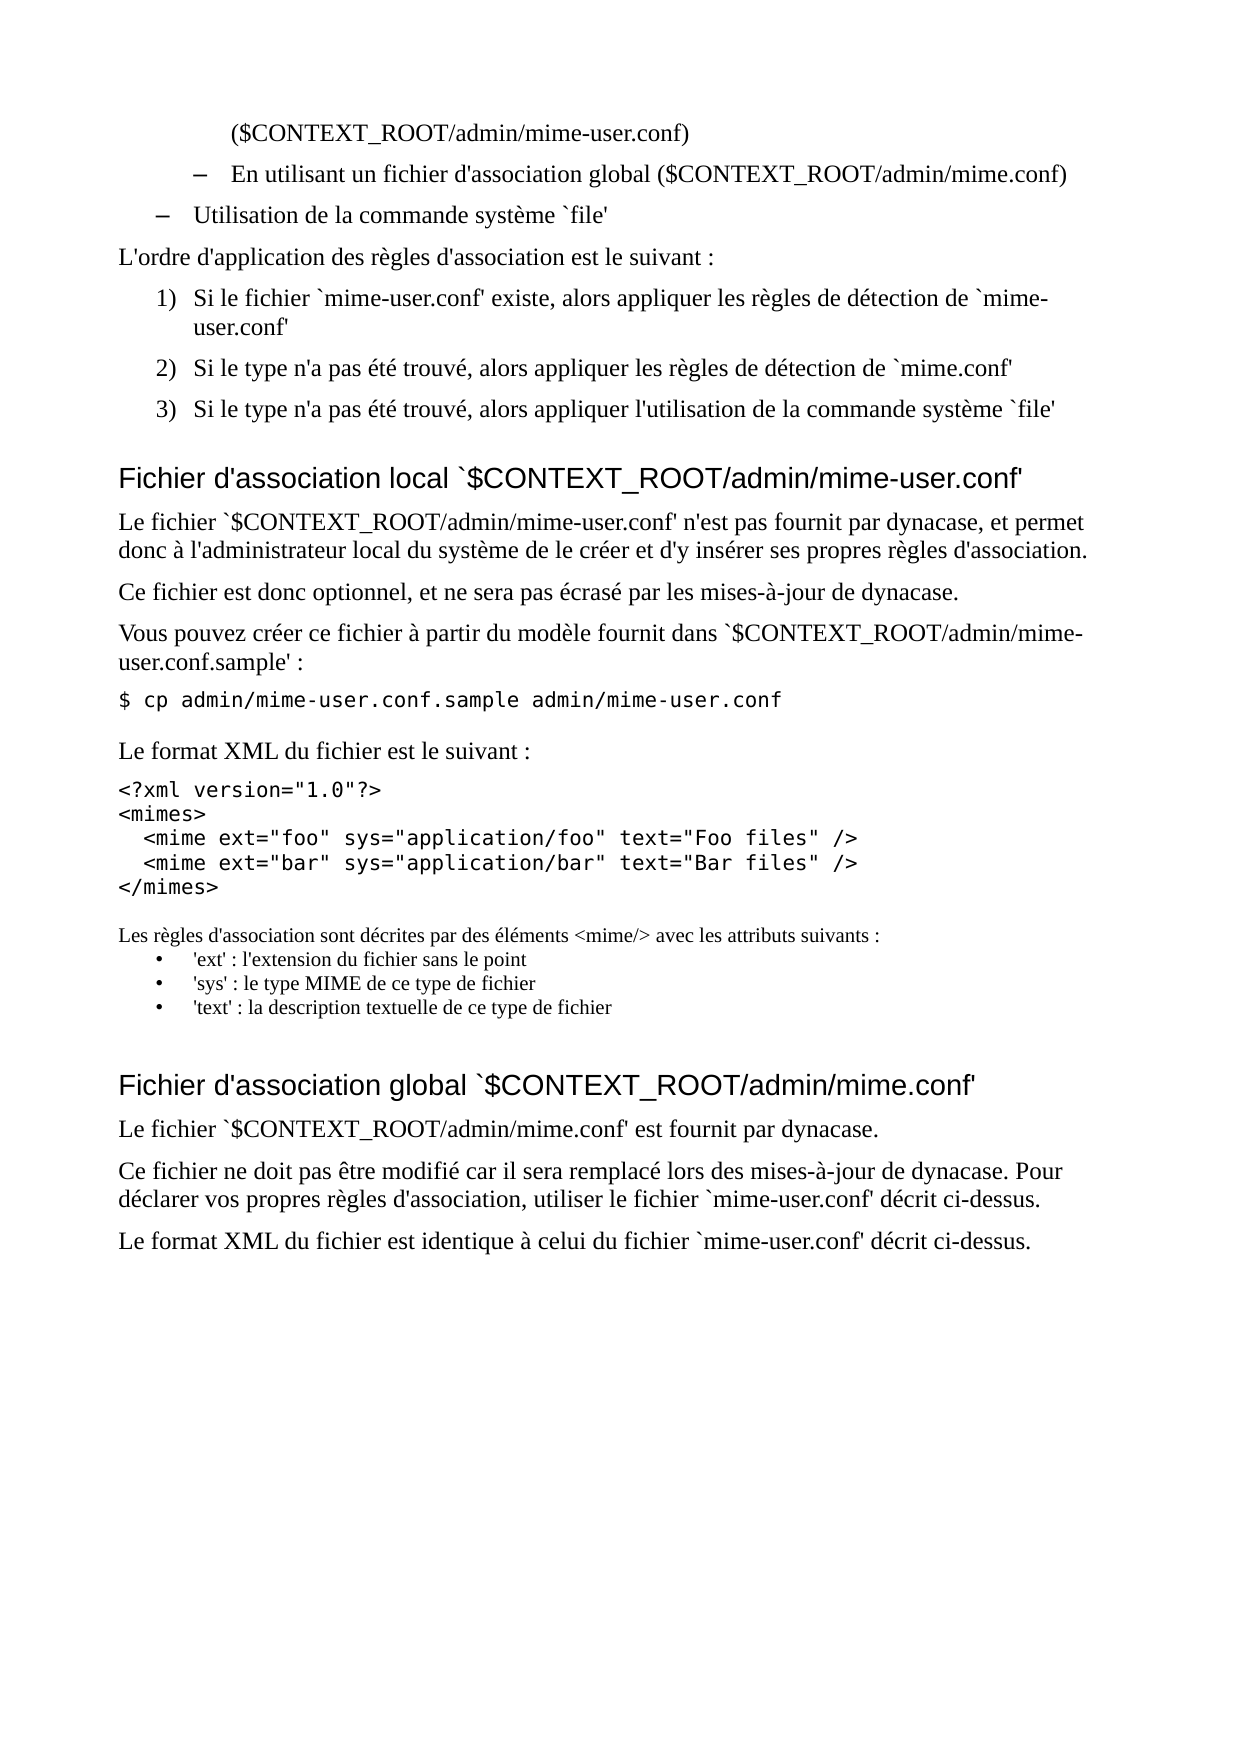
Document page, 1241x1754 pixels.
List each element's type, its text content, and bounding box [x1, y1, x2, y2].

text Vous pouvez créer ce fichier à partir du modèle fournit dans `$CONTEXT_ROOT/admin/mime-user.conf.sample' : [118, 618, 1122, 675]
subtitle Fichier d'association local `$CONTEXT_ROOT/admin/mime-user.conf' [118, 461, 1122, 494]
text Ce fichier ne doit pas être modifié car il sera remplacé lors des mises-à-jour de dynacase. Pour déclarer vos propres règles d'association, utiliser le fichier `mime-user.conf' décrit ci-dessus. [118, 1156, 1122, 1213]
list 'text' : la description textuelle de ce type de fichier [156, 995, 1122, 1019]
text <mime ext="bar" sys="application/bar" text="Bar files" /> [118, 851, 1122, 875]
text Le fichier `$CONTEXT_ROOT/admin/mime.conf' est fournit par dynacase. [118, 1114, 1122, 1143]
text $ cp admin/mime-user.conf.sample admin/mime-user.conf [118, 688, 1122, 712]
text <mime ext="foo" sys="application/foo" text="Foo files" /> [118, 826, 1122, 851]
text Le format XML du fichier est le suivant : [118, 736, 1122, 765]
text <mimes> [118, 802, 1122, 826]
subtitle Fichier d'association global `$CONTEXT_ROOT/admin/mime.conf' [118, 1068, 1122, 1102]
list 'ext' : l'extension du fichier sans le point [156, 947, 1122, 971]
list En utilisant un fichier d'association global ($CONTEXT_ROOT/admin/mime.conf) [193, 159, 1122, 188]
list Si le type n'a pas été trouvé, alors appliquer les règles de détection de `mime.conf' [156, 353, 1122, 382]
text Le fichier `$CONTEXT_ROOT/admin/mime-user.conf' n'est pas fournit par dynacase, et permet donc à l'administrateur local du système de le créer et d'y insérer ses propres règles d'association. [118, 507, 1122, 564]
text </mimes> [118, 875, 1122, 899]
text <?xml version="1.0"?> [118, 778, 1122, 802]
list Si le type n'a pas été trouvé, alors appliquer l'utilisation de la commande système `file' [156, 394, 1122, 423]
text Le format XML du fichier est identique à celui du fichier `mime-user.conf' décrit ci-dessus. [118, 1226, 1122, 1254]
list Si le fichier `mime-user.conf' existe, alors appliquer les règles de détection de `mime-user.conf' [156, 283, 1122, 341]
text L'ordre d'application des règles d'association est le suivant : [118, 242, 1122, 271]
text Les règles d'association sont décrites par des éléments <mime/> avec les attributs suivants : [118, 923, 1122, 947]
list ($CONTEXT_ROOT/admin/mime-user.conf) [193, 118, 1122, 147]
list 'sys' : le type MIME de ce type de fichier [156, 971, 1122, 995]
list Utilisation de la commande système `file' [156, 201, 1122, 229]
text Ce fichier est donc optionnel, et ne sera pas écrasé par les mises-à-jour de dynacase. [118, 577, 1122, 605]
